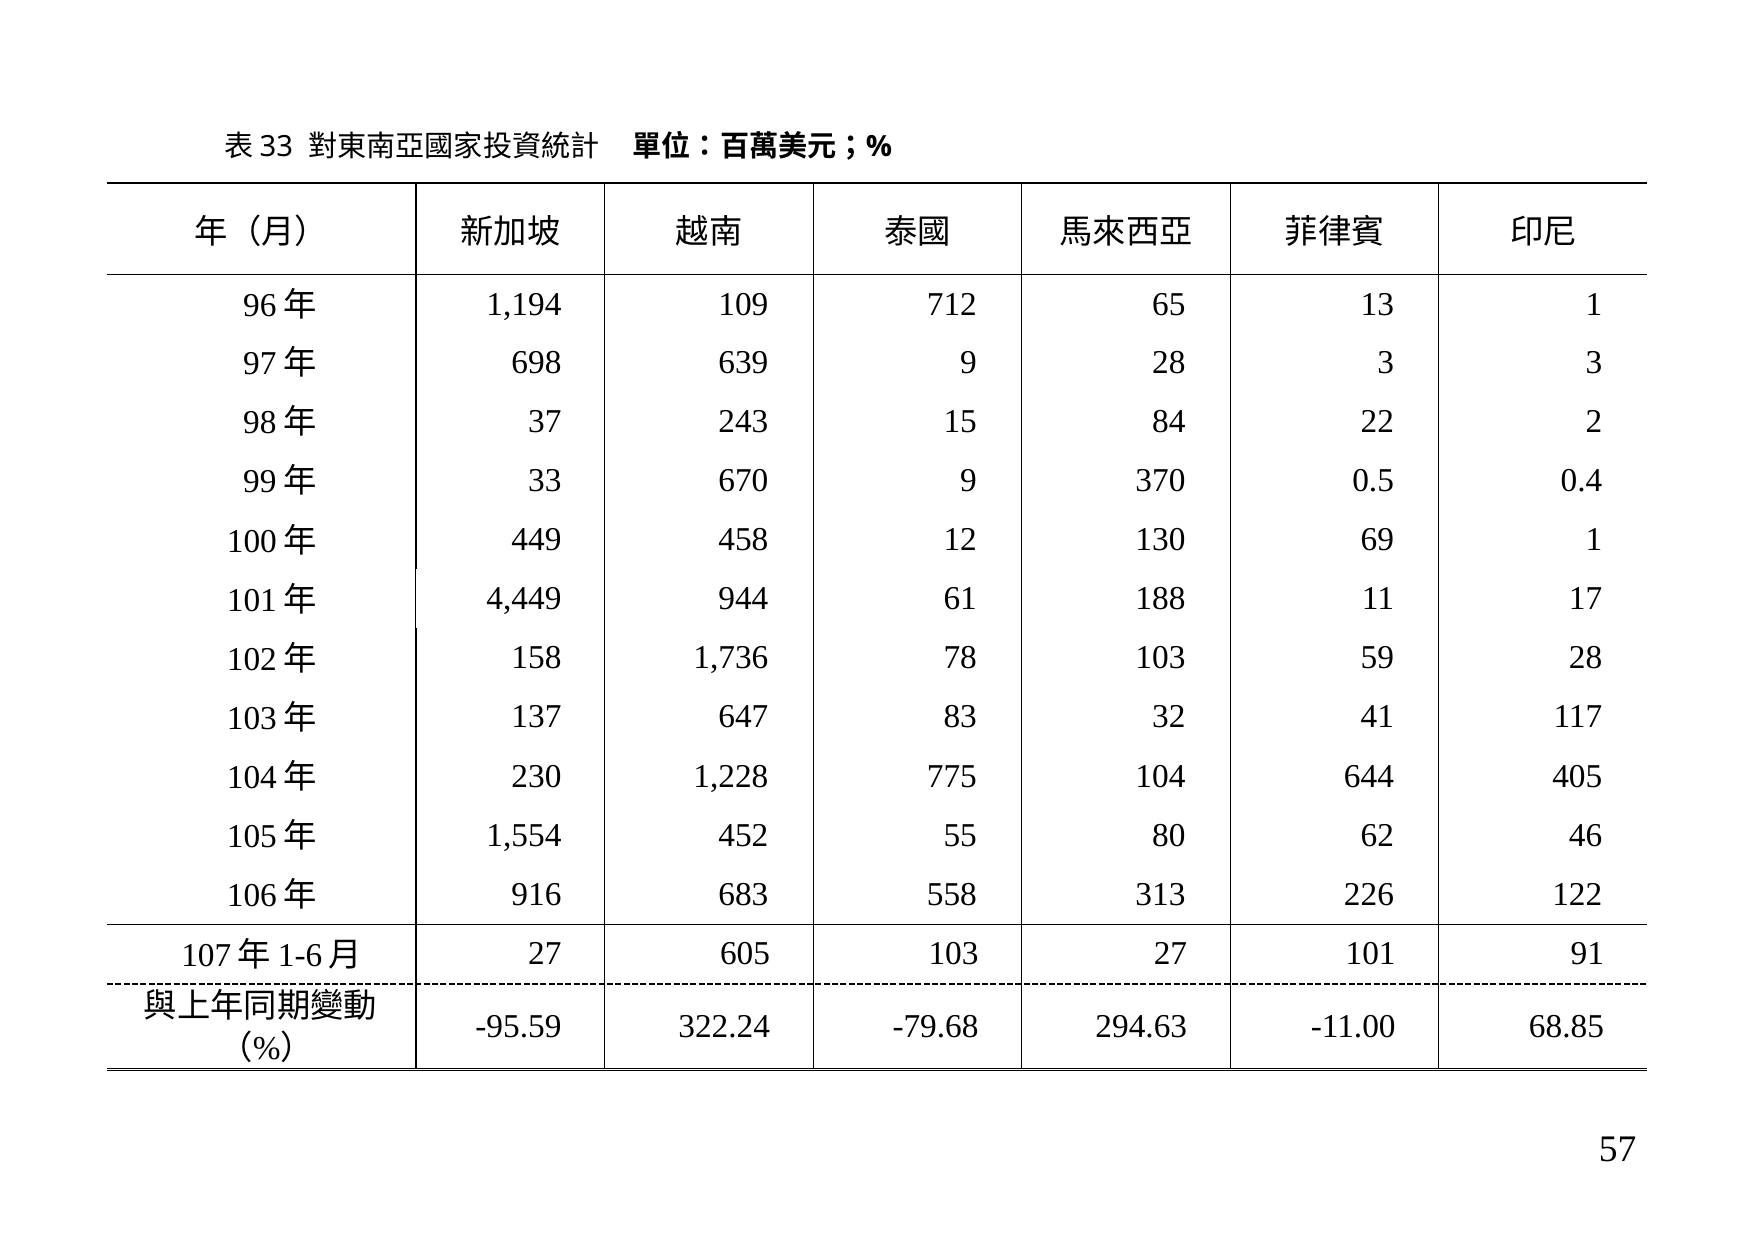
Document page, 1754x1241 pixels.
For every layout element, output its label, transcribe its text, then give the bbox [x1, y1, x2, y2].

table_cell 117 [1439, 687, 1647, 746]
table_cell 97年 [107, 333, 415, 392]
table_cell 313 [1022, 864, 1230, 923]
table_cell 55 [814, 805, 1021, 864]
table_cell 99年 [107, 451, 415, 510]
table_cell 558 [814, 864, 1021, 923]
table_cell 605 [605, 925, 813, 982]
table_cell 與上年同期變動（%） [107, 983, 415, 1068]
table_cell 916 [417, 864, 604, 923]
table_cell 109 [605, 275, 813, 333]
table_cell 1,228 [605, 746, 813, 805]
table_cell 644 [1231, 746, 1438, 805]
table_cell 698 [417, 333, 604, 392]
table_cell 1,554 [417, 805, 604, 864]
table_cell 101年 [107, 569, 415, 628]
table_cell 130 [1022, 510, 1230, 569]
table_cell 103 [814, 925, 1021, 982]
table_cell 712 [814, 275, 1021, 333]
table_cell 452 [605, 805, 813, 864]
table_cell 106年 [107, 864, 415, 923]
table_cell 1,736 [605, 628, 813, 687]
table_cell 65 [1022, 275, 1230, 333]
table_cell 32 [1022, 687, 1230, 746]
table_cell 243 [605, 392, 813, 451]
table_cell 37 [417, 392, 604, 451]
table_cell 0.4 [1439, 451, 1647, 510]
table_cell 158 [417, 628, 604, 687]
table_header 菲律賓 [1231, 184, 1438, 274]
table_cell 9 [814, 451, 1021, 510]
table_cell 84 [1022, 392, 1230, 451]
table_cell 458 [605, 510, 813, 569]
table_cell 100年 [107, 510, 415, 569]
table_cell 639 [605, 333, 813, 392]
table_cell 775 [814, 746, 1021, 805]
table_cell 1,194 [417, 275, 604, 333]
table_cell 122 [1439, 864, 1647, 923]
table_cell 226 [1231, 864, 1438, 923]
table_cell 3 [1231, 333, 1438, 392]
table_cell 62 [1231, 805, 1438, 864]
table_cell -95.59 [417, 983, 604, 1068]
table_cell 12 [814, 510, 1021, 569]
table_cell 102年 [107, 628, 415, 687]
table_cell 104年 [107, 746, 415, 805]
table_cell 647 [605, 687, 813, 746]
table_cell 78 [814, 628, 1021, 687]
table_cell 1 [1439, 510, 1647, 569]
table_cell 59 [1231, 628, 1438, 687]
table_cell -11.00 [1231, 983, 1438, 1068]
table_cell 188 [1022, 569, 1230, 628]
table_cell 83 [814, 687, 1021, 746]
table_header 馬來西亞 [1022, 184, 1230, 274]
table_cell 28 [1022, 333, 1230, 392]
table_cell 80 [1022, 805, 1230, 864]
table_cell 22 [1231, 392, 1438, 451]
table_cell 13 [1231, 275, 1438, 333]
table_cell 449 [417, 510, 604, 569]
table_cell 41 [1231, 687, 1438, 746]
table_cell 91 [1439, 925, 1647, 982]
table_cell 683 [605, 864, 813, 923]
table_cell 103 [1022, 628, 1230, 687]
table_cell 104 [1022, 746, 1230, 805]
table_cell 9 [814, 333, 1021, 392]
table_cell 96年 [107, 275, 415, 333]
table_cell 370 [1022, 451, 1230, 510]
table_header 印尼 [1439, 184, 1647, 274]
table_cell 3 [1439, 333, 1647, 392]
table_cell 46 [1439, 805, 1647, 864]
table_cell 107年1-6月 [107, 925, 415, 982]
table_cell 105年 [107, 805, 415, 864]
table_cell 69 [1231, 510, 1438, 569]
table_cell 15 [814, 392, 1021, 451]
table_header 新加坡 [417, 184, 604, 274]
table_cell 670 [605, 451, 813, 510]
table_cell 27 [1022, 925, 1230, 982]
table_cell 28 [1439, 628, 1647, 687]
table_cell 103年 [107, 687, 415, 746]
table_cell 68.85 [1439, 983, 1647, 1068]
table_cell 405 [1439, 746, 1647, 805]
table_cell 1 [1439, 275, 1647, 333]
table_cell 27 [417, 925, 604, 982]
subtitle 表33 對東南亞國家投資統計 單位：百萬美元；% [118, 107, 1636, 182]
table_cell -79.68 [814, 983, 1021, 1068]
table_cell 98年 [107, 392, 415, 451]
table_cell 17 [1439, 569, 1647, 628]
table_header 越南 [605, 184, 813, 274]
table_cell 101 [1231, 925, 1438, 982]
table_cell 230 [417, 746, 604, 805]
table_cell 61 [814, 569, 1021, 628]
table_cell 11 [1231, 569, 1438, 628]
table_header 年（月） [107, 184, 415, 274]
table_cell 2 [1439, 392, 1647, 451]
table_header 泰國 [814, 184, 1021, 274]
table_cell 294.63 [1022, 983, 1230, 1068]
table_cell 0.5 [1231, 451, 1438, 510]
table_cell 4,449 [416, 569, 604, 628]
table_cell 944 [605, 569, 813, 628]
table_cell 137 [417, 687, 604, 746]
table_cell 322.24 [605, 983, 813, 1068]
table_cell 33 [417, 451, 604, 510]
